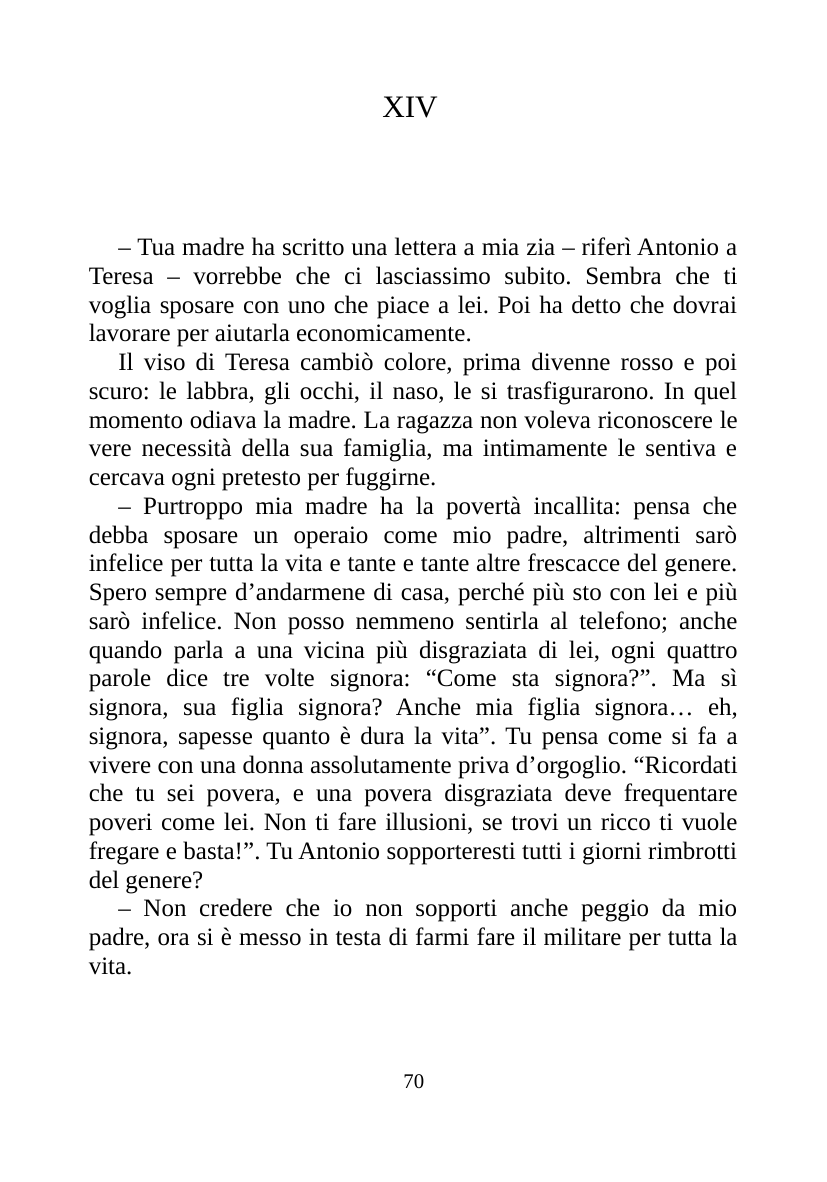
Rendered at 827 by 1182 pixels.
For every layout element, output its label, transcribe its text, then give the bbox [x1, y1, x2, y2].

text Il viso di Teresa cambiò colore, prima divenne rosso e poi scuro: le labbra, gli occhi, il naso, le si trasfigurarono. In quel momento odiava la madre. La ragazza non voleva riconoscere le vere necessità della sua famiglia, ma intimamente le sentiva e cercava ogni pretesto per fuggirne. [88, 347, 738, 491]
text – Purtroppo mia madre ha la povertà incallita: pensa che debba sposare un operaio come mio padre, altrimenti sarò infelice per tutta la vita e tante e tante altre frescacce del genere. Spero sempre d’andarmene di casa, perché più sto con lei e più sarò infelice. Non posso nemmeno sentirla al telefono; anche quando parla a una vicina più disgraziata di lei, ogni quattro parole dice tre volte signora: “Come sta signora?”. Ma sì signora, sua figlia signora? Anche mia figlia signora… eh, signora, sapesse quanto è dura la vita”. Tu pensa come si fa a vivere con una donna assolutamente priva d’orgoglio. “Ricordati che tu sei povera, e una povera disgraziata deve frequentare poveri come lei. Non ti fare illusioni, se trovi un ricco ti vuole fregare e basta!”. Tu Antonio sopporteresti tutti i giorni rimbrotti del genere? [88, 491, 738, 893]
text – Tua madre ha scritto una lettera a mia zia – riferì Antonio a Teresa – vorrebbe che ci lasciassimo subito. Sembra che ti voglia sposare con uno che piace a lei. Poi ha detto che dovrai lavorare per aiutarla economicamente. [88, 232, 738, 347]
text – Non credere che io non sopporti anche peggio da mio padre, ora si è messo in testa di farmi fare il militare per tutta la vita. [88, 893, 738, 980]
subtitle XIV [88, 88, 738, 124]
